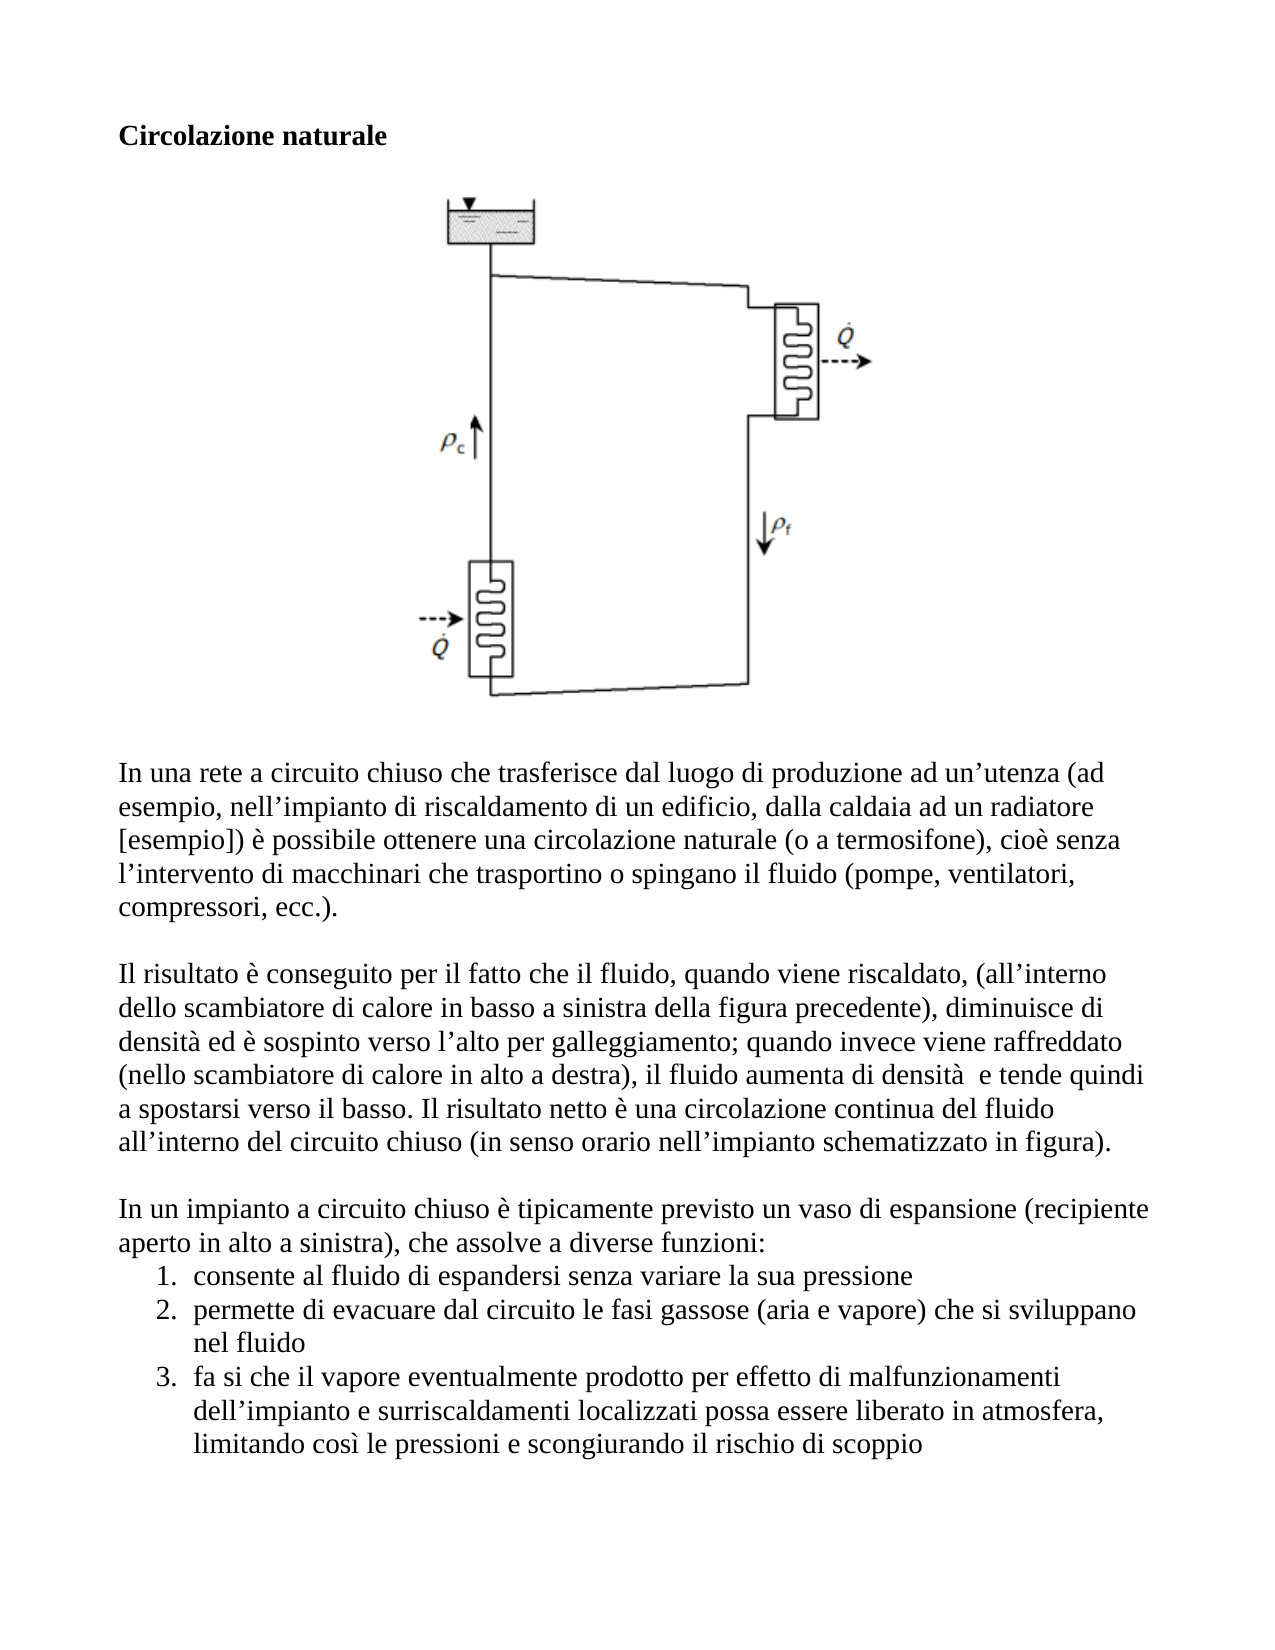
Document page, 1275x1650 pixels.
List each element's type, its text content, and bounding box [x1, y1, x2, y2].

list consente al fluido di espandersi senza variare la sua pressione [156, 1258, 1157, 1292]
list permette di evacuare dal circuito le fasi gassose (aria e vapore) che si sviluppano nel fluido [156, 1292, 1157, 1359]
list fa si che il vapore eventualmente prodotto per effetto di malfunzionamenti dell’impianto e surriscaldamenti localizzati possa essere liberato in atmosfera, limitando così le pressioni e scongiurando il rischio di scoppio [156, 1359, 1157, 1460]
text Il risultato è conseguito per il fatto che il fluido, quando viene riscaldato, (all’interno dello scambiatore di calore in basso a sinistra della figura precedente), diminuisce di densità ed è sospinto verso l’alto per galleggiamento; quando invece viene raffreddato (nello scambiatore di calore in alto a destra), il fluido aumenta di densità e tende quindi a spostarsi verso il basso. Il risultato netto è una circolazione continua del fluido all’interno del circuito chiuso (in senso orario nell’impianto schematizzato in figura). [118, 957, 1157, 1158]
picture [396, 185, 879, 704]
text Circolazione naturale [118, 118, 1157, 152]
text In una rete a circuito chiuso che trasferisce dal luogo di produzione ad un’utenza (ad esempio, nell’impianto di riscaldamento di un edificio, dalla caldaia ad un radiatore [esempio]) è possibile ottenere una circolazione naturale (o a termosifone), cioè senza l’intervento di macchinari che trasportino o spingano il fluido (pompe, ventilatori, compressori, ecc.). [118, 755, 1157, 923]
text In un impianto a circuito chiuso è tipicamente previsto un vaso di espansione (recipiente aperto in alto a sinistra), che assolve a diverse funzioni: [118, 1191, 1157, 1258]
